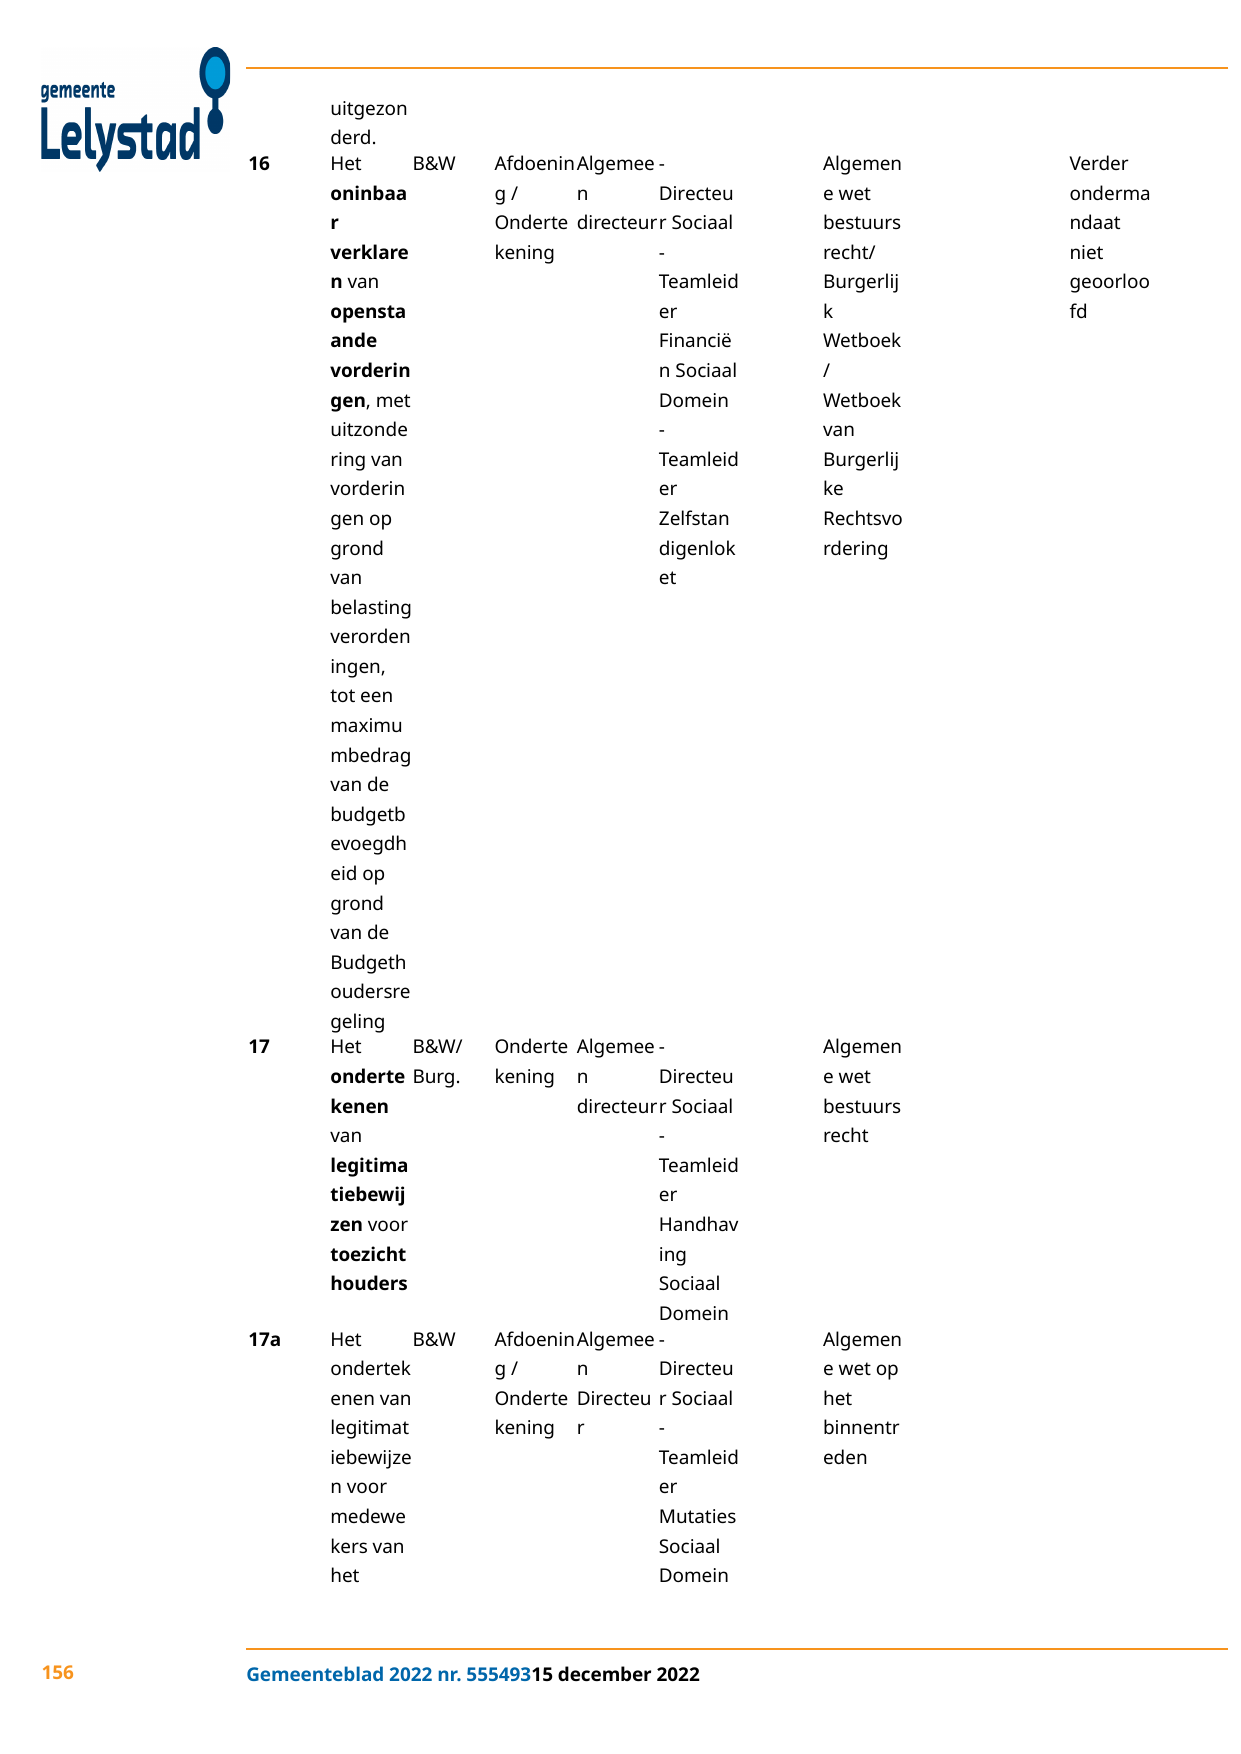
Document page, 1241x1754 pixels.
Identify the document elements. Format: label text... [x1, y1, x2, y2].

table_cell [905, 150, 987, 1034]
table_cell [987, 95, 1069, 150]
table_cell [494, 95, 577, 150]
table_cell Ondertekening [494, 1034, 577, 1326]
table_cell Afdoening / Ondertekening [494, 150, 577, 1034]
table_cell [823, 95, 905, 150]
table_cell uitgezonderd. [330, 95, 412, 150]
table_cell Algemene wet bestuursrecht [823, 1034, 905, 1326]
table_cell 17a [248, 1326, 330, 1588]
table_cell [741, 1326, 823, 1588]
table_cell Het ondertekenen van legitimatiebewijzen voor toezichthouders [330, 1034, 412, 1326]
table_cell B&W [412, 150, 494, 1034]
table_cell Algemeen directeur [577, 150, 659, 1034]
table_cell - Directeur Sociaal - Teamleider Mutaties Sociaal Domein [659, 1326, 741, 1588]
table_cell 17 [248, 1034, 330, 1326]
table_cell - Directeur Sociaal - Teamleider Financiën Sociaal Domein - Teamleider Zelfstandigenloket [659, 150, 741, 1034]
table_cell 16 [248, 150, 330, 1034]
table_cell [412, 95, 494, 150]
table_cell - Directeur Sociaal - Teamleider Handhaving Sociaal Domein [659, 1034, 741, 1326]
table_cell [905, 1034, 987, 1326]
table_cell [741, 1034, 823, 1326]
table_cell [1069, 1326, 1152, 1588]
picture [41, 47, 231, 172]
table_cell [248, 95, 330, 150]
table_cell Algemene wet bestuursrecht/ Burgerlijk Wetboek/ Wetboek van Burgerlijke Rechtsvordering [823, 150, 905, 1034]
table_cell B&W/Burg. [412, 1034, 494, 1326]
table_cell [987, 1326, 1069, 1588]
table_cell Verder ondermandaat niet geoorloofd [1069, 150, 1152, 1034]
table_cell Afdoening / Ondertekening [494, 1326, 577, 1588]
table_cell [987, 1034, 1069, 1326]
table_cell [577, 95, 659, 150]
table_cell Het oninbaar verklaren van openstaande vorderingen, met uitzondering van vorderingen op grond van belastingverordeningen, tot een maximumbedrag van de budgetbevoegdheid op grond van de Budgethoudersregeling [330, 150, 412, 1034]
table_cell [741, 150, 823, 1034]
table_cell [1069, 1034, 1152, 1326]
table_cell [905, 95, 987, 150]
table_cell B&W [412, 1326, 494, 1588]
table_cell [905, 1326, 987, 1588]
table_cell Algemene wet op het binnentreden [823, 1326, 905, 1588]
table_cell [659, 95, 741, 150]
table_cell [741, 95, 823, 150]
table_cell [987, 150, 1069, 1034]
table_cell Algemeen directeur [577, 1034, 659, 1326]
table_cell Het ondertekenen van legitimatiebewijzen voor medewekers van het [330, 1326, 412, 1588]
table_cell Algemeen Directeur [577, 1326, 659, 1588]
table_cell [1069, 95, 1152, 150]
